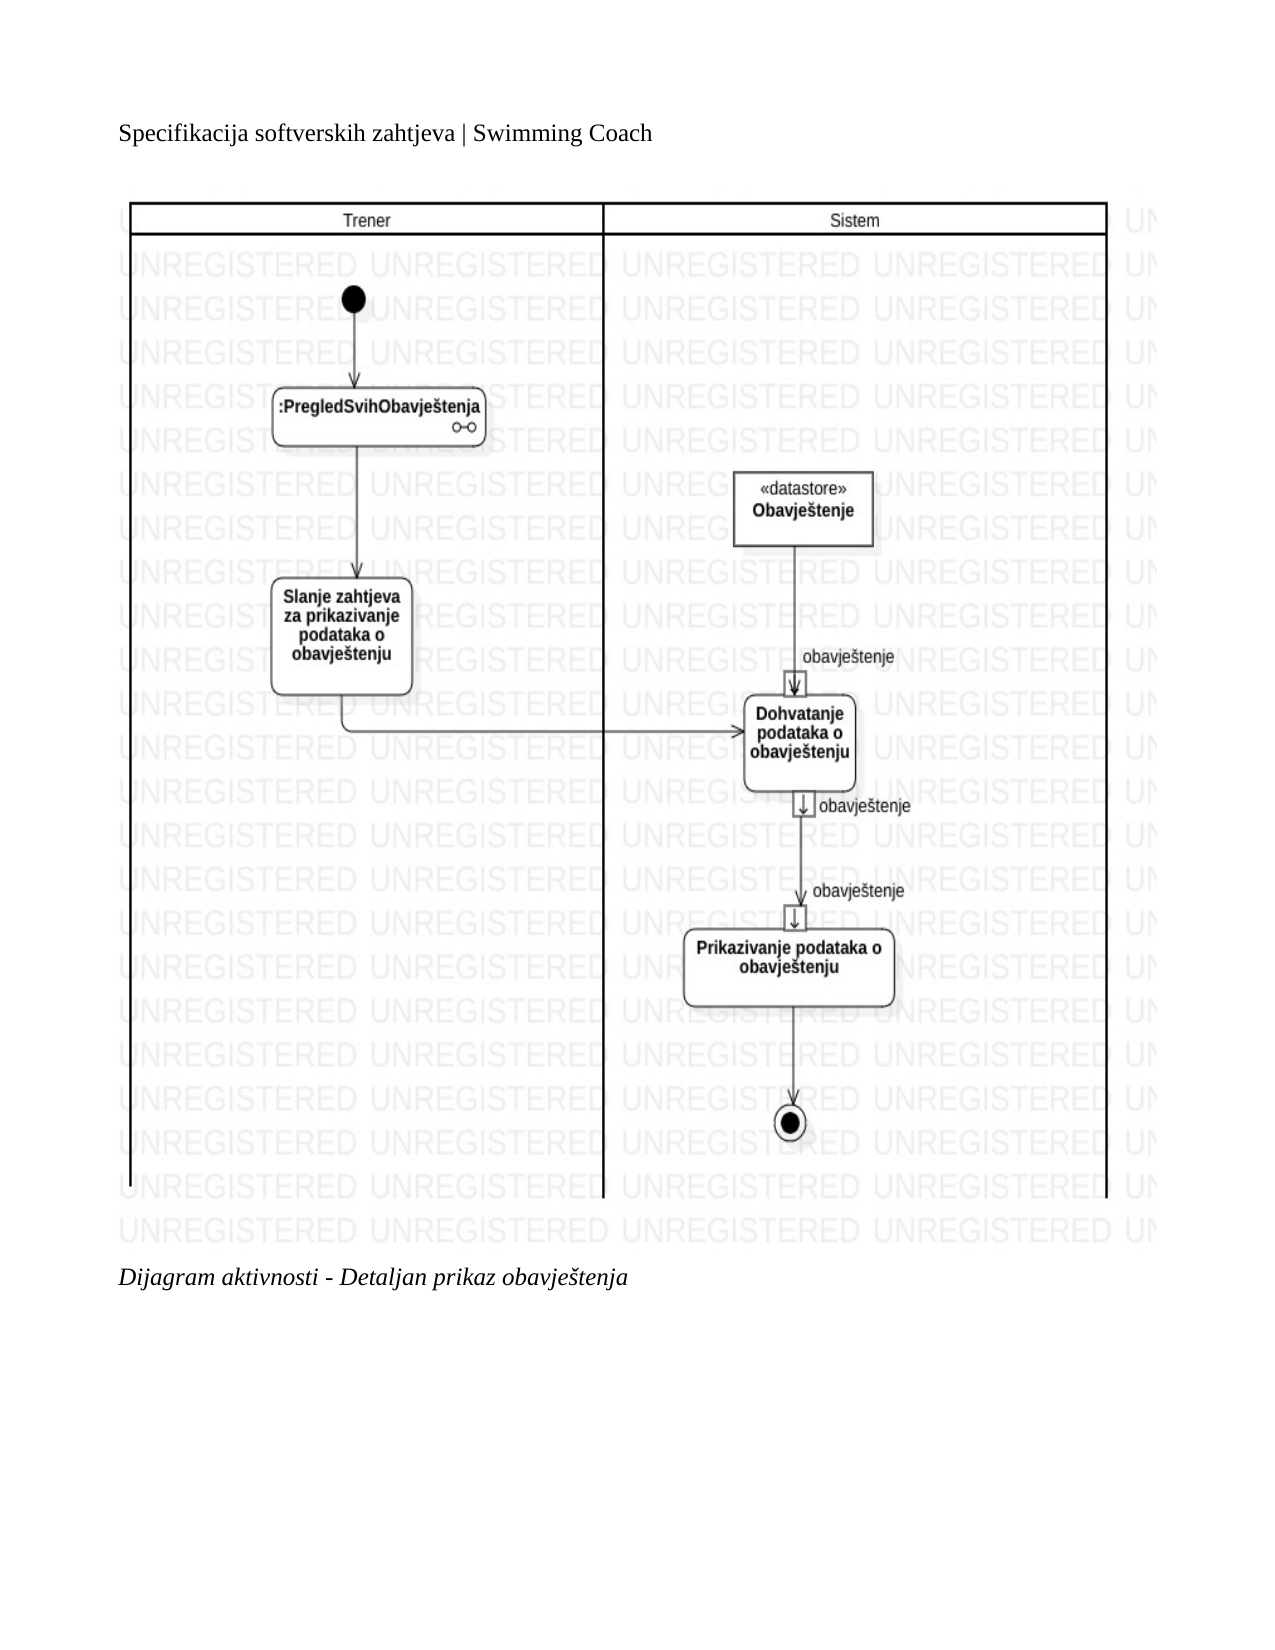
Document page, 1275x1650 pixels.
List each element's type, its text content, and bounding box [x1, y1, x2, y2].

text Dijagram aktivnosti - Detaljan prikaz obavještenja [118, 1257, 1157, 1291]
picture [118, 189, 1157, 1257]
